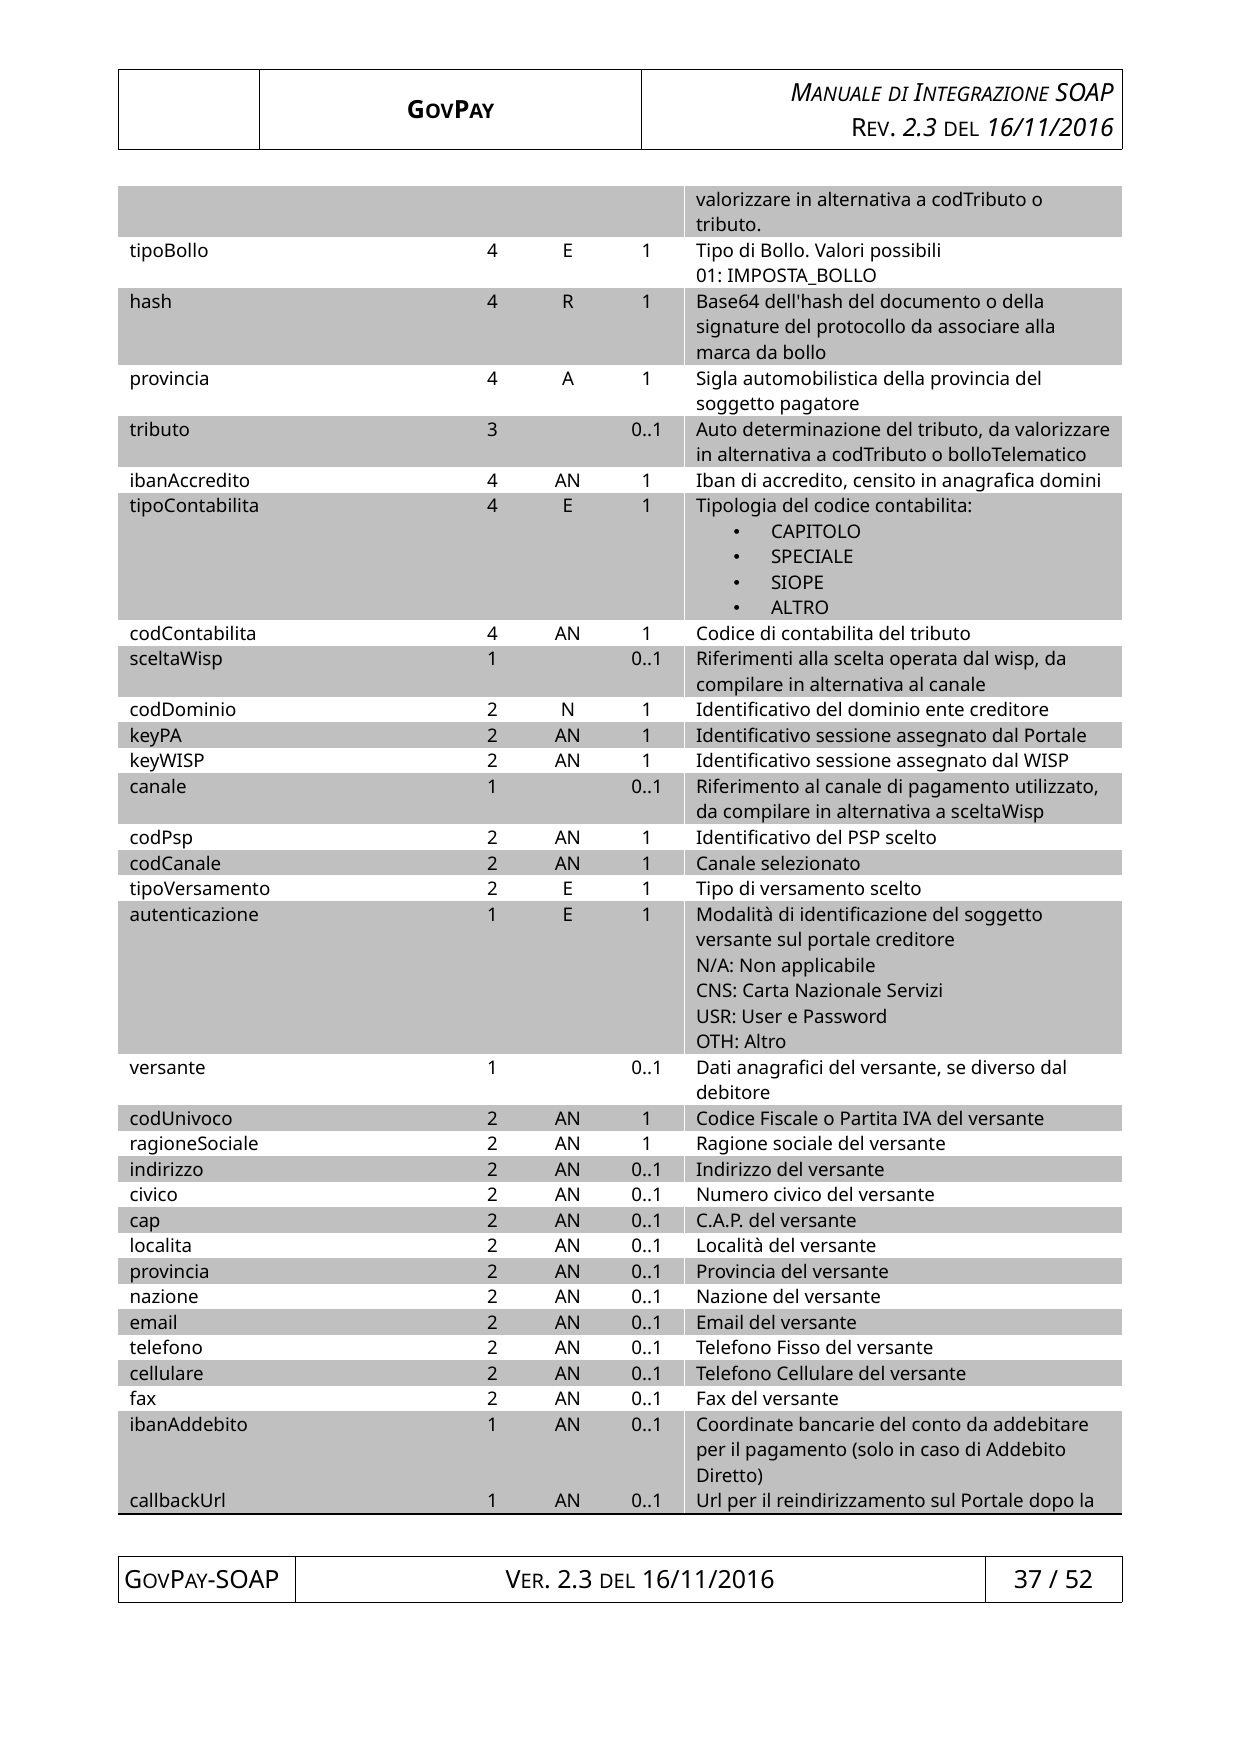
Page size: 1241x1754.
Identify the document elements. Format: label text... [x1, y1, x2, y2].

table_cell AN [526, 1309, 609, 1335]
table_cell AN [526, 1182, 609, 1207]
table_cell 3 [458, 416, 526, 467]
table_cell AN [526, 824, 609, 850]
table_cell 2 [458, 875, 526, 901]
table_cell 0..1 [609, 1233, 684, 1258]
table_cell provincia [118, 1258, 458, 1284]
table_cell AN [526, 1360, 609, 1386]
table_cell fax [118, 1386, 458, 1411]
table_cell E [526, 875, 609, 901]
table_cell Canale selezionato [685, 850, 1122, 875]
table_cell 0..1 [609, 646, 684, 697]
table_cell 1 [609, 620, 684, 646]
table_cell 0..1 [609, 1258, 684, 1284]
table_cell AN [526, 1411, 609, 1488]
table_cell 1 [458, 1054, 526, 1105]
table_cell Base64 dell'hash del documento o della signature del protocollo da associare alla marca da bollo [685, 288, 1122, 365]
table_cell 2 [458, 1309, 526, 1335]
table_cell 2 [458, 1258, 526, 1284]
table_cell 0..1 [609, 1284, 684, 1309]
table_cell 4 [458, 288, 526, 365]
table_cell 4 [458, 365, 526, 416]
table_cell 2 [458, 1386, 526, 1411]
table_cell Telefono Fisso del versante [685, 1335, 1122, 1360]
table_cell 1 [458, 773, 526, 824]
table_cell Identificativo del PSP scelto [685, 824, 1122, 850]
table_cell 1 [458, 901, 526, 1054]
table_cell 1 [609, 467, 684, 492]
table_cell 2 [458, 1182, 526, 1207]
table_cell codCanale [118, 850, 458, 875]
table_cell email [118, 1309, 458, 1335]
table_cell 4 [458, 237, 526, 288]
table_cell 1 [609, 493, 684, 620]
table_cell 1 [609, 824, 684, 850]
table_cell N [526, 697, 609, 722]
table_cell 0..1 [609, 1360, 684, 1386]
table_cell cellulare [118, 1360, 458, 1386]
table_cell 1 [609, 365, 684, 416]
table_cell callbackUrl [118, 1488, 458, 1513]
table_cell AN [526, 1488, 609, 1513]
table_cell 1 [609, 1131, 684, 1156]
table_cell AN [526, 1156, 609, 1182]
table_cell Tipo di versamento scelto [685, 875, 1122, 901]
table_cell Codice di contabilita del tributo [685, 620, 1122, 646]
table_cell 2 [458, 748, 526, 773]
table_cell 2 [458, 1335, 526, 1360]
table_cell 0..1 [609, 1335, 684, 1360]
table_cell AN [526, 1207, 609, 1233]
table_cell 2 [458, 1105, 526, 1131]
table_cell A [526, 365, 609, 416]
table_cell codContabilita [118, 620, 458, 646]
table_cell Dati anagrafici del versante, se diverso dal debitore [685, 1054, 1122, 1105]
table_cell 4 [458, 467, 526, 492]
table_cell Indirizzo del versante [685, 1156, 1122, 1182]
table_cell C.A.P. del versante [685, 1207, 1122, 1233]
table_cell Auto determinazione del tributo, da valorizzare in alternativa a codTributo o bolloTelematico [685, 416, 1122, 467]
table_cell 2 [458, 697, 526, 722]
table_cell Fax del versante [685, 1386, 1122, 1411]
table_cell 1 [609, 1105, 684, 1131]
table_cell Nazione del versante [685, 1284, 1122, 1309]
table_cell Località del versante [685, 1233, 1122, 1258]
table_cell tipoContabilita [118, 493, 458, 620]
table_cell E [526, 901, 609, 1054]
table_cell 1 [609, 875, 684, 901]
table_cell 2 [458, 1284, 526, 1309]
table_cell Modalità di identificazione del soggetto versante sul portale creditore N/A: Non applicabile CNS: Carta Nazionale Servizi USR: User e Password OTH: Altro [685, 901, 1122, 1054]
table_cell AN [526, 1258, 609, 1284]
table_cell 2 [458, 1156, 526, 1182]
table_cell 0..1 [609, 1156, 684, 1182]
table_cell provincia [118, 365, 458, 416]
table_cell 2 [458, 722, 526, 748]
table_cell [526, 186, 609, 237]
table_cell telefono [118, 1335, 458, 1360]
table_cell Identificativo sessione assegnato dal WISP [685, 748, 1122, 773]
table_cell 1 [609, 722, 684, 748]
table_cell Numero civico del versante [685, 1182, 1122, 1207]
table_cell keyPA [118, 722, 458, 748]
table_cell ibanAccredito [118, 467, 458, 492]
table_cell 2 [458, 1233, 526, 1258]
table_cell 2 [458, 824, 526, 850]
table_cell [458, 186, 526, 237]
table_cell 4 [458, 493, 526, 620]
table_cell codUnivoco [118, 1105, 458, 1131]
table_cell 0..1 [609, 1411, 684, 1488]
table_cell sceltaWisp [118, 646, 458, 697]
table_cell civico [118, 1182, 458, 1207]
table_cell hash [118, 288, 458, 365]
table_cell codPsp [118, 824, 458, 850]
table_cell 1 [609, 748, 684, 773]
table_cell tipoVersamento [118, 875, 458, 901]
table_cell [526, 416, 609, 467]
table_cell nazione [118, 1284, 458, 1309]
table_cell 2 [458, 850, 526, 875]
table_cell AN [526, 1105, 609, 1131]
table_cell AN [526, 1233, 609, 1258]
table_cell Riferimenti alla scelta operata dal wisp, da compilare in alternativa al canale [685, 646, 1122, 697]
table_cell 0..1 [609, 416, 684, 467]
table_cell autenticazione [118, 901, 458, 1054]
table_cell Sigla automobilistica della provincia del soggetto pagatore [685, 365, 1122, 416]
table_cell AN [526, 722, 609, 748]
table_cell Identificativo del dominio ente creditore [685, 697, 1122, 722]
table_cell canale [118, 773, 458, 824]
table_cell 0..1 [609, 1182, 684, 1207]
table_cell R [526, 288, 609, 365]
table_cell localita [118, 1233, 458, 1258]
table_cell [526, 646, 609, 697]
table_cell 1 [609, 901, 684, 1054]
table_cell 0..1 [609, 1054, 684, 1105]
table_cell [609, 186, 684, 237]
table_cell 0..1 [609, 1386, 684, 1411]
table_cell Codice Fiscale o Partita IVA del versante [685, 1105, 1122, 1131]
table_cell AN [526, 1335, 609, 1360]
table_cell Provincia del versante [685, 1258, 1122, 1284]
table_cell Riferimento al canale di pagamento utilizzato, da compilare in alternativa a sceltaWisp [685, 773, 1122, 824]
table_cell [526, 773, 609, 824]
table_cell 0..1 [609, 773, 684, 824]
table_cell 1 [458, 1411, 526, 1488]
table_cell 1 [609, 288, 684, 365]
table_cell tributo [118, 416, 458, 467]
table_cell 1 [458, 646, 526, 697]
table_cell 1 [609, 697, 684, 722]
table_cell 0..1 [609, 1207, 684, 1233]
table_cell Coordinate bancarie del conto da addebitare per il pagamento (solo in caso di Addebito Diretto) [685, 1411, 1122, 1488]
table_cell 0..1 [609, 1488, 684, 1513]
table_cell AN [526, 1131, 609, 1156]
table_cell valorizzare in alternativa a codTributo o tributo. [685, 186, 1122, 237]
table_cell versante [118, 1054, 458, 1105]
table_cell Tipo di Bollo. Valori possibili 01: IMPOSTA_BOLLO [685, 237, 1122, 288]
table_cell AN [526, 620, 609, 646]
table_cell tipoBollo [118, 237, 458, 288]
table_cell 2 [458, 1131, 526, 1156]
table_cell keyWISP [118, 748, 458, 773]
table_cell AN [526, 467, 609, 492]
table_cell Iban di accredito, censito in anagrafica domini [685, 467, 1122, 492]
table_cell AN [526, 850, 609, 875]
table_cell Identificativo sessione assegnato dal Portale [685, 722, 1122, 748]
table_cell 1 [458, 1488, 526, 1513]
table_cell Email del versante [685, 1309, 1122, 1335]
table_cell 0..1 [609, 1309, 684, 1335]
table_cell indirizzo [118, 1156, 458, 1182]
table_cell AN [526, 1284, 609, 1309]
table_cell Tipologia del codice contabilita: CAPITOLO SPECIALE SIOPE ALTRO [685, 493, 1122, 620]
table_cell Ragione sociale del versante [685, 1131, 1122, 1156]
table_cell AN [526, 1386, 609, 1411]
table_cell ragioneSociale [118, 1131, 458, 1156]
table_cell 2 [458, 1360, 526, 1386]
table_cell 4 [458, 620, 526, 646]
table_cell 1 [609, 850, 684, 875]
table_cell codDominio [118, 697, 458, 722]
table_cell Url per il reindirizzamento sul Portale dopo la [685, 1488, 1122, 1513]
table_cell 1 [609, 237, 684, 288]
table_cell [118, 186, 458, 237]
table_cell AN [526, 748, 609, 773]
table_cell E [526, 493, 609, 620]
table_cell 2 [458, 1207, 526, 1233]
table_cell ibanAddebito [118, 1411, 458, 1488]
table_cell E [526, 237, 609, 288]
table_cell [526, 1054, 609, 1105]
table_cell Telefono Cellulare del versante [685, 1360, 1122, 1386]
table_cell cap [118, 1207, 458, 1233]
